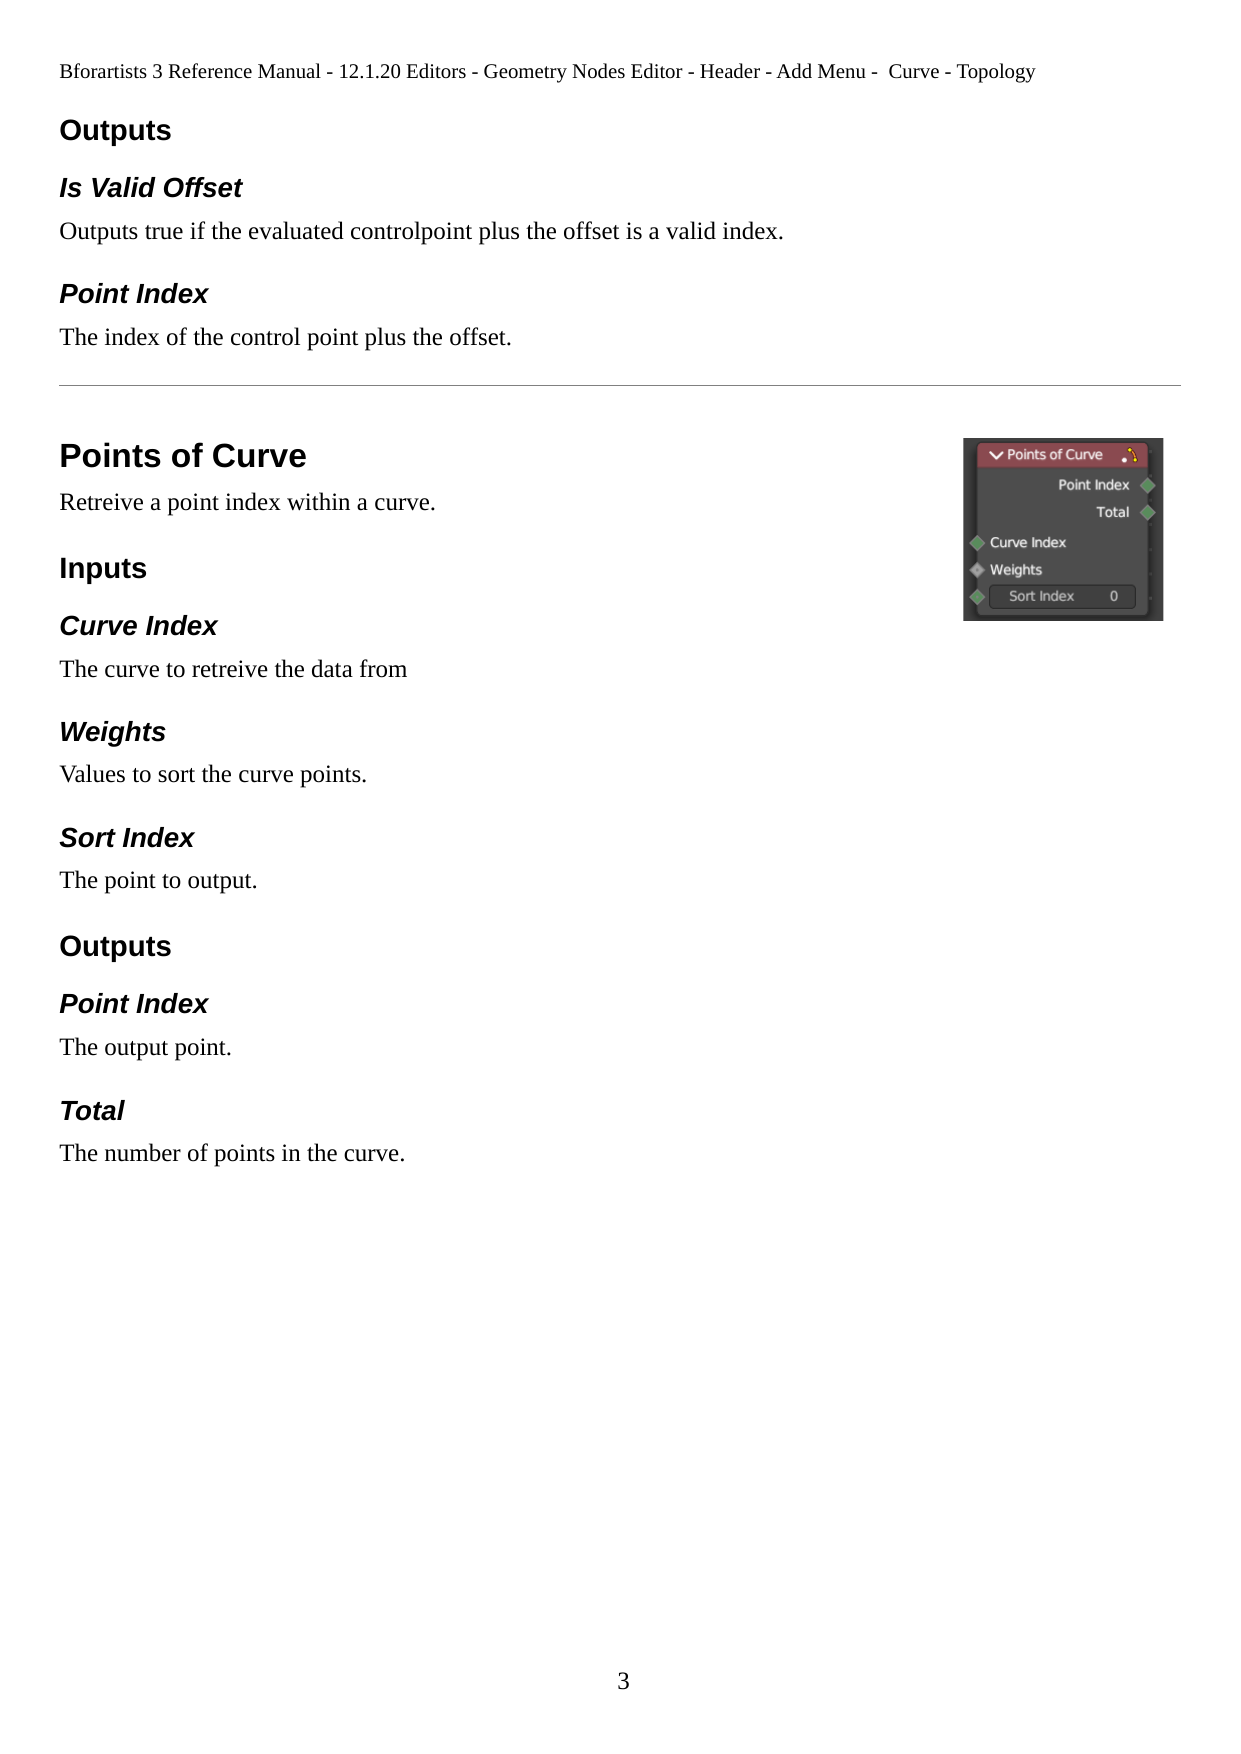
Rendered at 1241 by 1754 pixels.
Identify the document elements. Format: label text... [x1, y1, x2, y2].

text The index of the control point plus the offset. [59, 322, 1181, 350]
subtitle Curve Index [59, 609, 1181, 641]
subtitle Inputs [59, 551, 963, 584]
subtitle Is Valid Offset [59, 171, 1181, 203]
subtitle [1164, 551, 1181, 584]
text The output point. [59, 1032, 1181, 1061]
subtitle Weights [59, 715, 1181, 747]
subtitle Points of Curve [59, 436, 1181, 474]
text Values to sort the curve points. [59, 759, 1181, 788]
subtitle Sort Index [59, 821, 1181, 853]
subtitle Point Index [59, 988, 1181, 1020]
text The number of points in the curve. [59, 1138, 1181, 1167]
text Outputs true if the evaluated controlpoint plus the offset is a valid index. [59, 216, 1181, 244]
subtitle Outputs [59, 929, 1181, 963]
subtitle Outputs [59, 113, 1181, 146]
subtitle Point Index [59, 277, 1181, 309]
text The curve to retreive the data from [59, 654, 1181, 682]
text The point to output. [59, 866, 1181, 894]
picture [963, 438, 1164, 621]
text Retreive a point index within a curve. [59, 487, 963, 516]
subtitle Total [59, 1094, 1181, 1126]
